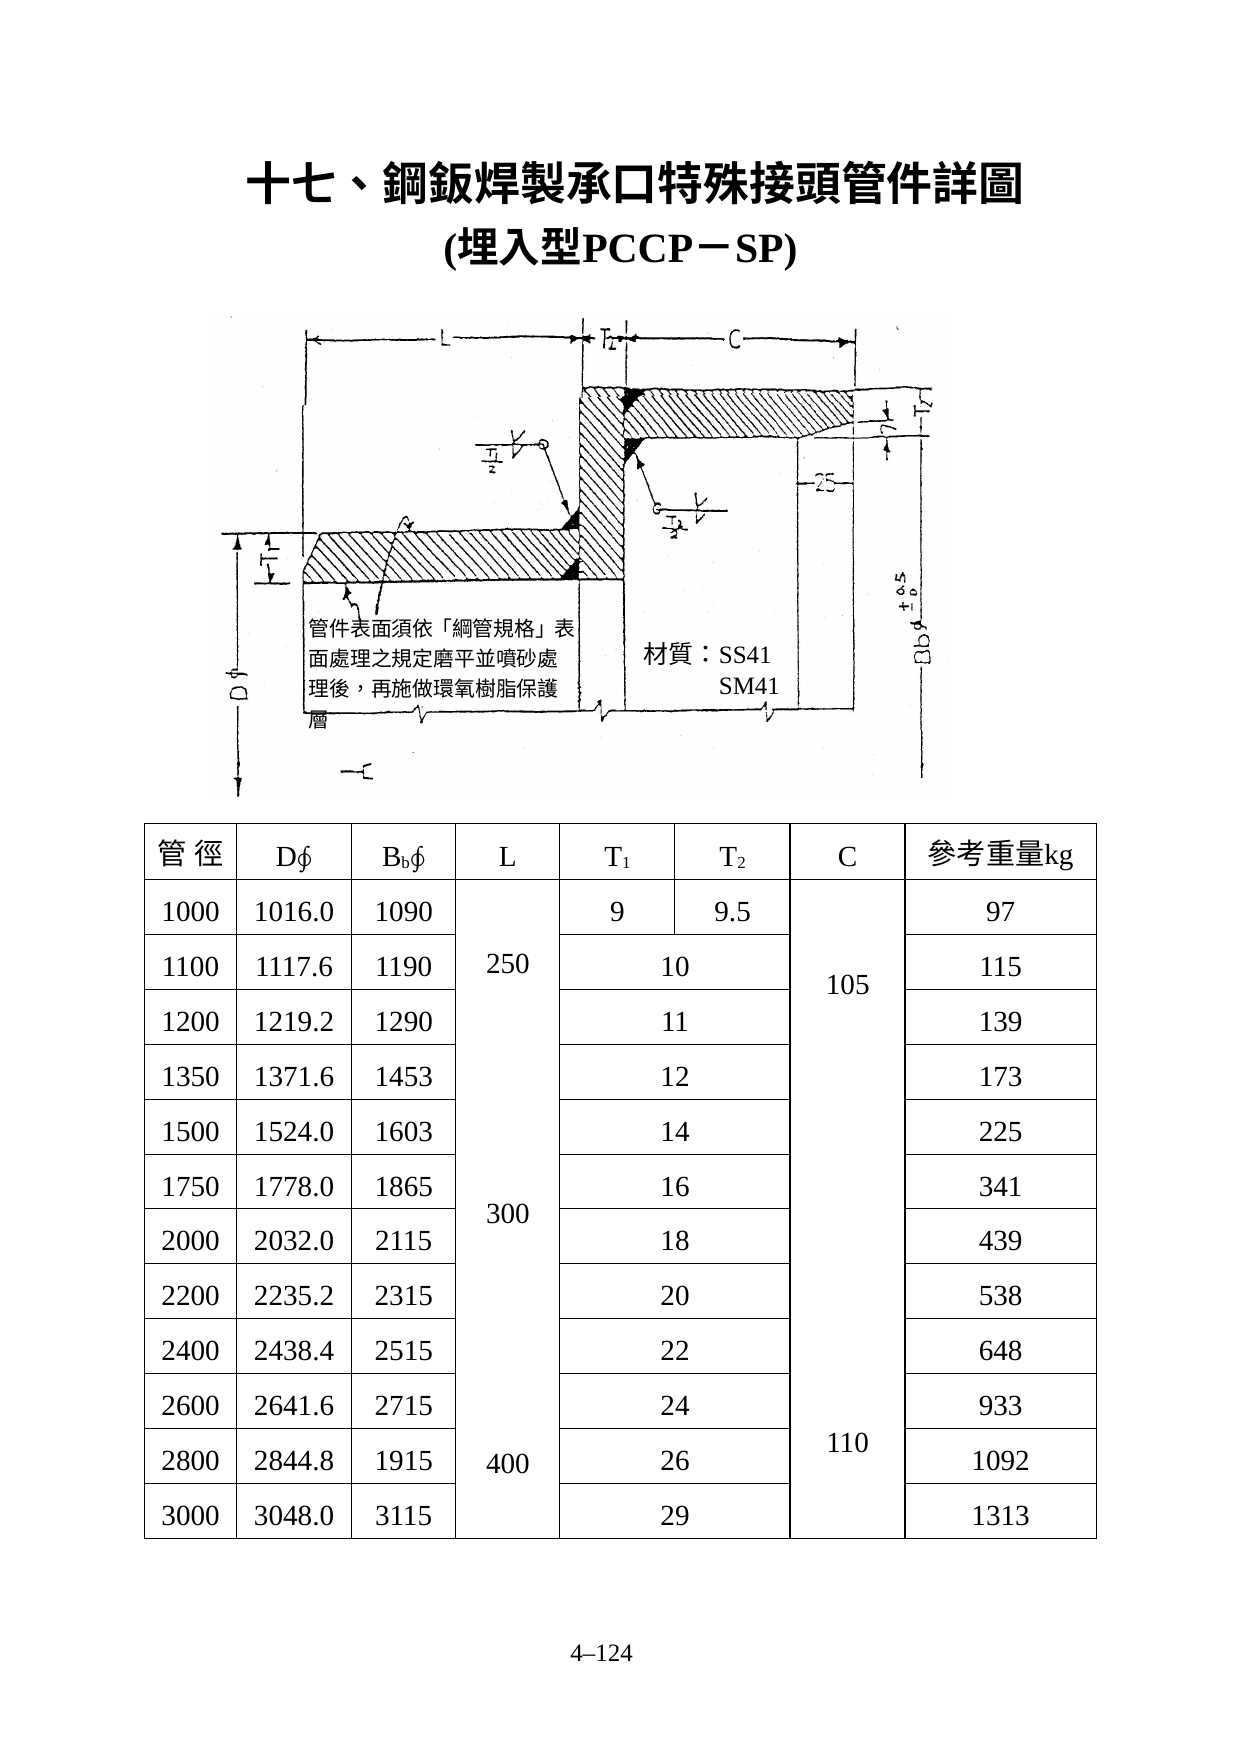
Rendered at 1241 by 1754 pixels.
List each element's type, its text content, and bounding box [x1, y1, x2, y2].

table_cell 1313 [906, 1484, 1096, 1538]
table_cell 1371.6 [237, 1045, 351, 1098]
table_header T1 [560, 824, 674, 879]
table_cell 11 [560, 990, 789, 1044]
picture [210, 309, 951, 802]
table_cell 2235.2 [237, 1264, 351, 1318]
table_header D∮ [237, 824, 351, 879]
table_header 參考重量kg [906, 824, 1096, 879]
table_cell 1290 [352, 990, 455, 1044]
table_cell 3115 [352, 1484, 455, 1538]
table_cell 1778.0 [237, 1155, 351, 1208]
table_cell 2800 [145, 1429, 236, 1483]
table_cell 139 [906, 990, 1096, 1044]
table_cell 9.5 [675, 880, 789, 934]
table_cell 1090 [352, 880, 455, 934]
table_cell 115 [906, 935, 1096, 989]
table_cell 538 [906, 1264, 1096, 1318]
table_cell 26 [560, 1429, 789, 1483]
table_cell 2515 [352, 1319, 455, 1373]
table_cell 439 [906, 1209, 1096, 1263]
table_cell 16 [560, 1155, 789, 1208]
table_cell 2200 [145, 1264, 236, 1318]
table_header 管 徑 [145, 824, 236, 879]
table_cell 3048.0 [237, 1484, 351, 1538]
table_header Bb∮ [352, 824, 455, 879]
table_cell 1603 [352, 1100, 455, 1153]
table_cell 22 [560, 1319, 789, 1373]
table_cell 1117.6 [237, 935, 351, 989]
table_header L [456, 824, 559, 879]
text 十七、鋼鈑焊製承口特殊接頭管件詳圖 [176, 148, 1092, 214]
table_cell 2844.8 [237, 1429, 351, 1483]
table_cell 1453 [352, 1045, 455, 1098]
table_cell 2000 [145, 1209, 236, 1263]
table_cell 2400 [145, 1319, 236, 1373]
table_cell 29 [560, 1484, 789, 1538]
table_cell 1200 [145, 990, 236, 1044]
table_cell 2641.6 [237, 1374, 351, 1428]
table_cell 1100 [145, 935, 236, 989]
table_cell 12 [560, 1045, 789, 1098]
table_cell 1190 [352, 935, 455, 989]
table_cell 2315 [352, 1264, 455, 1318]
text (埋入型PCCP－SP) [148, 214, 1092, 274]
table_cell 14 [560, 1100, 789, 1153]
table_cell 1500 [145, 1100, 236, 1153]
table_cell 97 [906, 880, 1096, 934]
table_cell 9 [560, 880, 674, 934]
table_cell 20 [560, 1264, 789, 1318]
table_cell 1092 [906, 1429, 1096, 1483]
table_cell 3000 [145, 1484, 236, 1538]
table_cell 18 [560, 1209, 789, 1263]
table_cell 1219.2 [237, 990, 351, 1044]
table_cell 648 [906, 1319, 1096, 1373]
table_cell 2600 [145, 1374, 236, 1428]
table_cell 10 [560, 935, 789, 989]
table_header T2 [675, 824, 789, 879]
table_header C [791, 824, 904, 879]
table_cell 2438.4 [237, 1319, 351, 1373]
table_cell 1016.0 [237, 880, 351, 934]
table_cell 1865 [352, 1155, 455, 1208]
table_cell 1000 [145, 880, 236, 934]
table_cell 24 [560, 1374, 789, 1428]
table_cell 2032.0 [237, 1209, 351, 1263]
table_cell 1915 [352, 1429, 455, 1483]
table_cell 1350 [145, 1045, 236, 1098]
table_cell 1524.0 [237, 1100, 351, 1153]
table_cell 225 [906, 1100, 1096, 1153]
table_cell 341 [906, 1155, 1096, 1208]
table_cell 2715 [352, 1374, 455, 1428]
table_cell 933 [906, 1374, 1096, 1428]
table_cell 1750 [145, 1155, 236, 1208]
table_cell 173 [906, 1045, 1096, 1098]
table_cell 2115 [352, 1209, 455, 1263]
table_cell 105 110 [791, 880, 904, 1538]
table_cell 250 300 400 [456, 880, 559, 1538]
